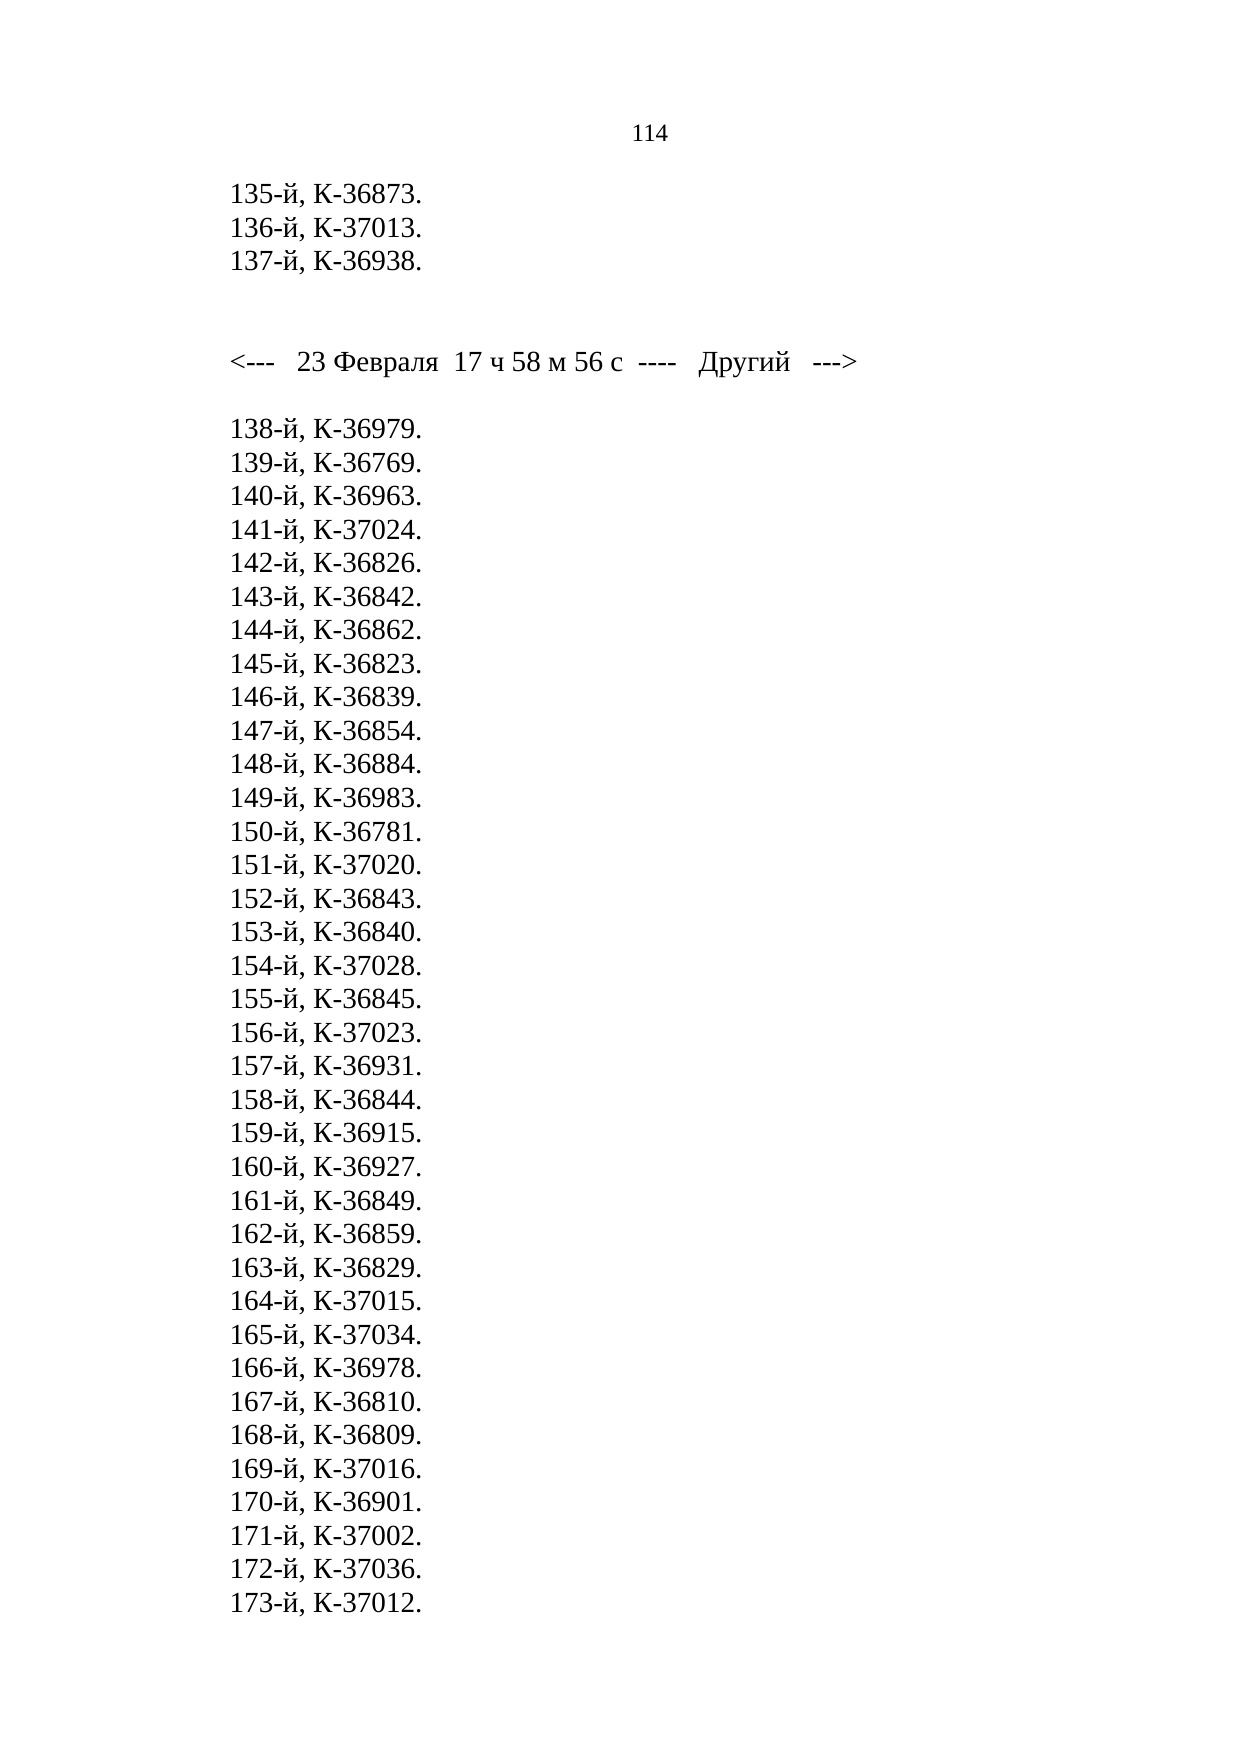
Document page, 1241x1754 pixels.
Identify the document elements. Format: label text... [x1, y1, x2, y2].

text 160-й, К-36927. [177, 1149, 1122, 1183]
text 153-й, К-36840. [177, 914, 1122, 948]
text 155-й, К-36845. [177, 981, 1122, 1015]
text 144-й, К-36862. [177, 612, 1122, 646]
text 150-й, К-36781. [177, 814, 1122, 847]
text 137-й, К-36938. [177, 243, 1122, 277]
text 172-й, К-37036. [177, 1552, 1122, 1585]
text 139-й, К-36769. [177, 445, 1122, 478]
text 169-й, К-37016. [177, 1451, 1122, 1484]
text 136-й, К-37013. [177, 210, 1122, 243]
text 168-й, К-36809. [177, 1417, 1122, 1451]
text 171-й, К-37002. [177, 1518, 1122, 1552]
text 166-й, К-36978. [177, 1350, 1122, 1384]
text 135-й, К-36873. [177, 176, 1122, 210]
text 161-й, К-36849. [177, 1183, 1122, 1216]
text 140-й, К-36963. [177, 478, 1122, 512]
text 149-й, К-36983. [177, 780, 1122, 814]
text 138-й, К-36979. [177, 411, 1122, 445]
text 142-й, К-36826. [177, 545, 1122, 579]
text 162-й, К-36859. [177, 1216, 1122, 1250]
text 170-й, К-36901. [177, 1484, 1122, 1518]
text 158-й, К-36844. [177, 1082, 1122, 1116]
text 151-й, К-37020. [177, 847, 1122, 881]
text 165-й, К-37034. [177, 1317, 1122, 1350]
text 164-й, К-37015. [177, 1283, 1122, 1317]
text 148-й, К-36884. [177, 747, 1122, 780]
text <--- 23 Февраля 17 ч 58 м 56 с ---- Другий ---> [177, 344, 1122, 378]
text 145-й, К-36823. [177, 646, 1122, 679]
text 154-й, К-37028. [177, 948, 1122, 981]
text 143-й, К-36842. [177, 579, 1122, 612]
text 157-й, К-36931. [177, 1048, 1122, 1082]
text 173-й, К-37012. [177, 1585, 1122, 1619]
text 141-й, К-37024. [177, 512, 1122, 545]
text 146-й, К-36839. [177, 679, 1122, 713]
text 163-й, К-36829. [177, 1250, 1122, 1283]
text 156-й, К-37023. [177, 1015, 1122, 1048]
text 167-й, К-36810. [177, 1384, 1122, 1417]
text 159-й, К-36915. [177, 1116, 1122, 1149]
text 147-й, К-36854. [177, 713, 1122, 747]
text 152-й, К-36843. [177, 881, 1122, 914]
